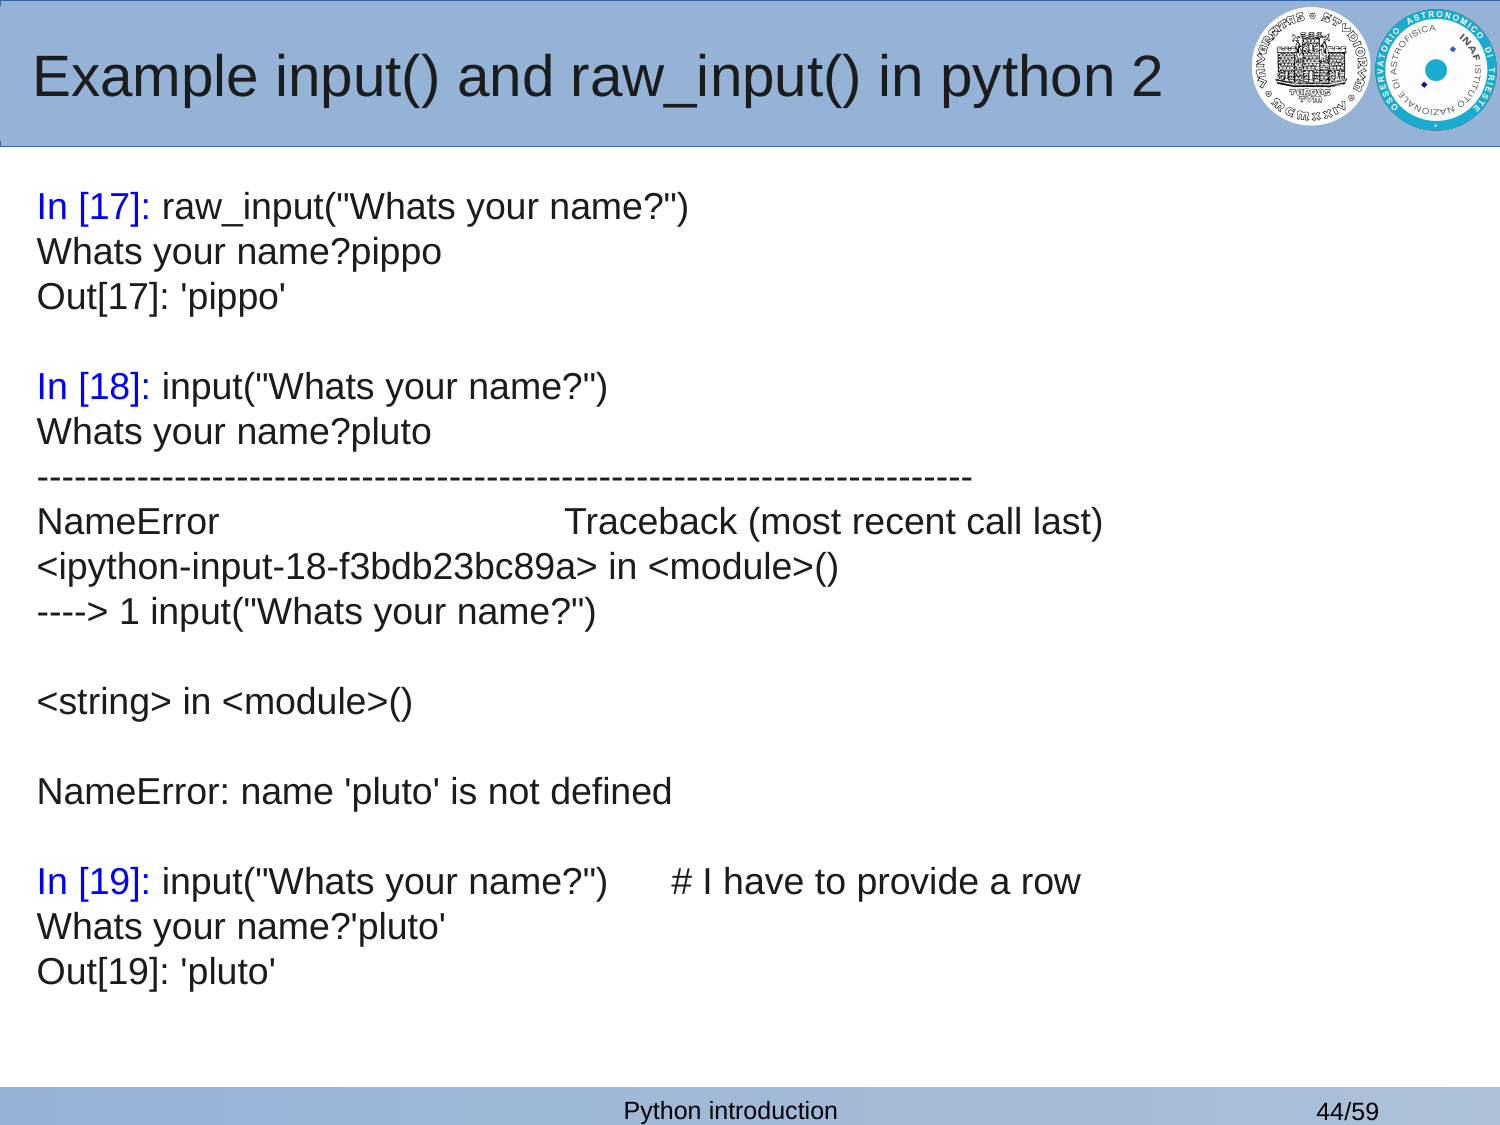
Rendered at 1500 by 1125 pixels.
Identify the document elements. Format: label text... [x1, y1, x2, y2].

text_box Example input() and raw_input() in python 2 [0, 5, 1243, 141]
list In [17]: raw_input("Whats your name?") Whats your name?pippo Out[17]: 'pippo' In [18]: input("Whats your name?") Whats your name?pluto --------------------------------------------------------------------------- NameError Traceback (most recent call last) <ipython-input-18-f3bdb23bc89a> in <module>() ----> 1 input("Whats your name?") <string> in <module>() NameError: name 'pluto' is not defined In [19]: input("Whats your name?") # I have to provide a row Whats your name?'pluto' Out[19]: 'pluto' [21, 174, 1455, 1048]
picture [1252, 0, 1500, 156]
